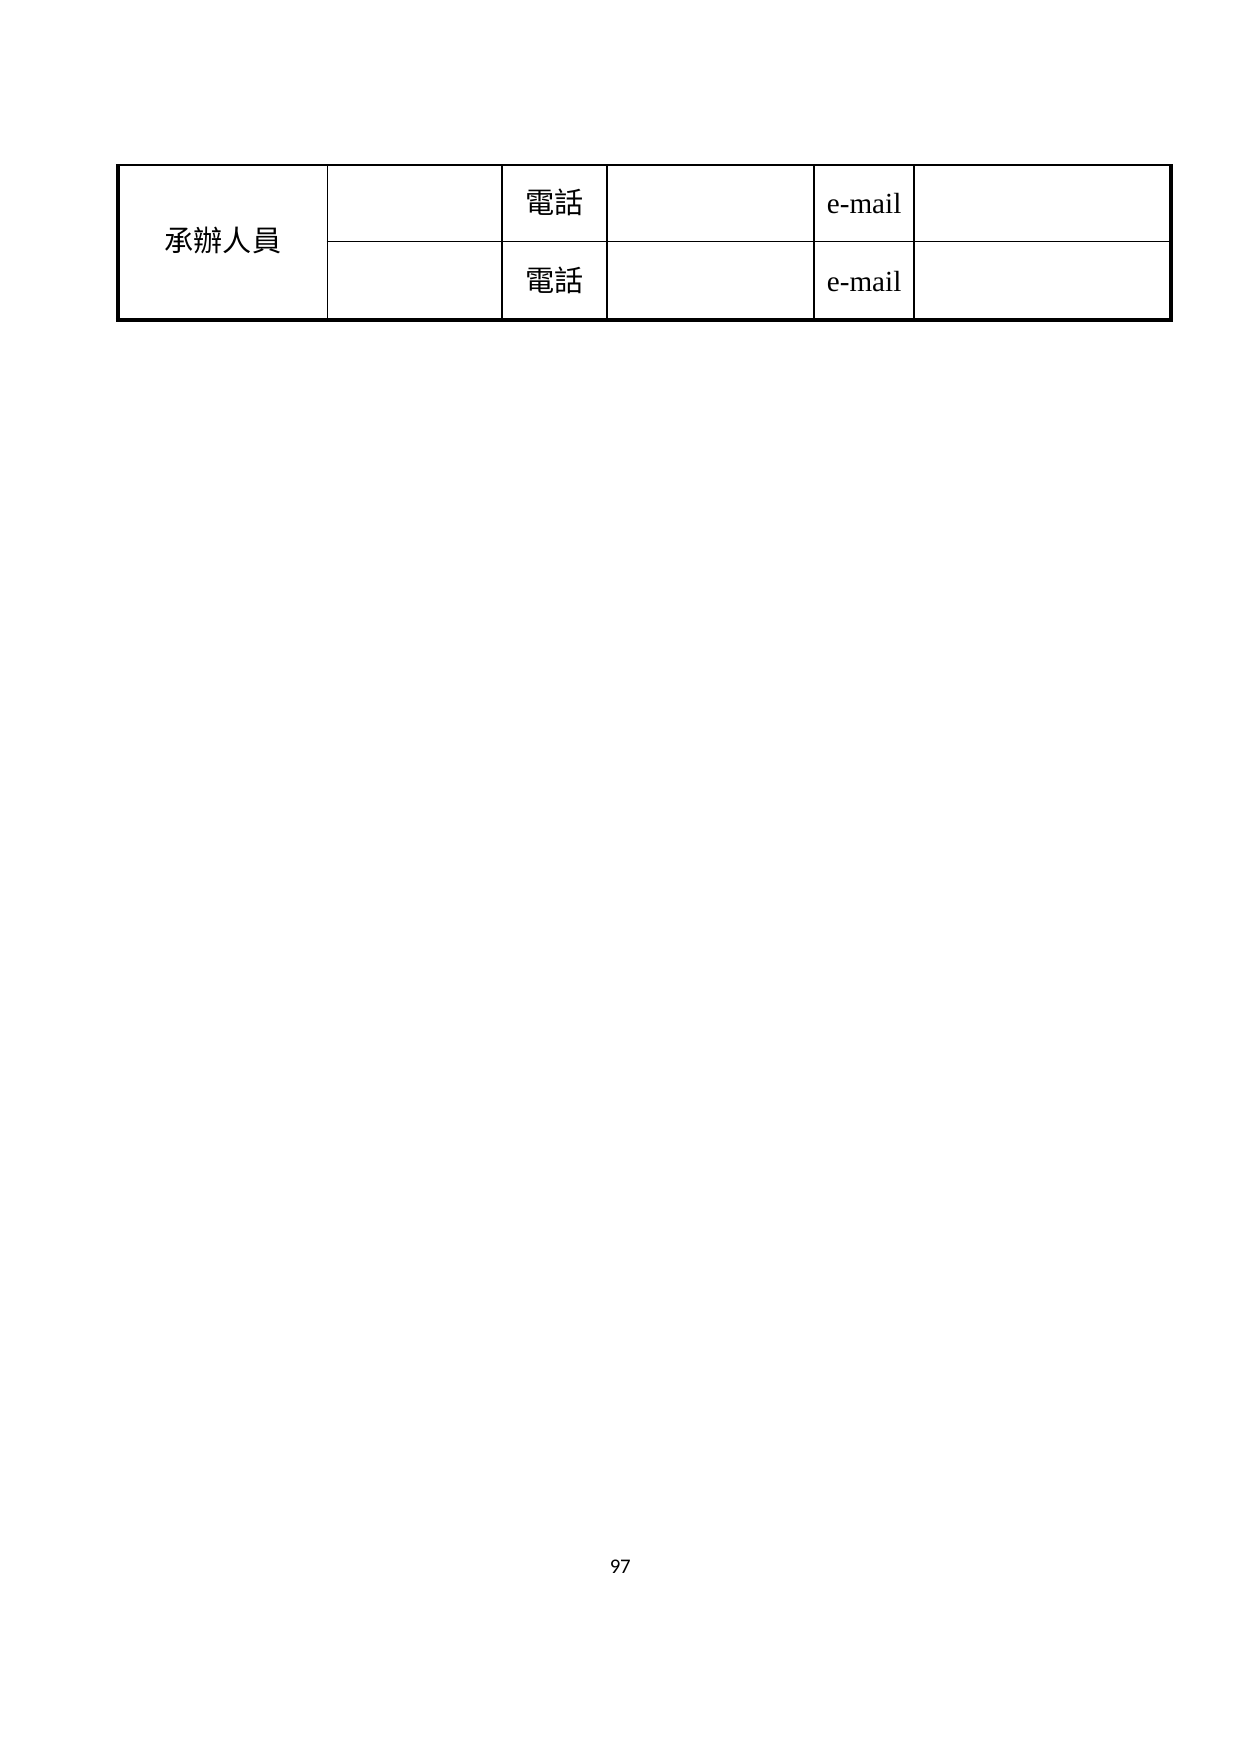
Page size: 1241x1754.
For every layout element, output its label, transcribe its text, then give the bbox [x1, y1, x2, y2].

table_cell e-mail [815, 242, 913, 318]
table_cell [608, 166, 813, 241]
table_cell 電話 [503, 242, 606, 318]
table_cell 電話 [503, 166, 606, 241]
table_cell [328, 242, 501, 318]
table_cell [915, 166, 1169, 241]
table_cell [915, 242, 1169, 318]
table_cell [608, 242, 813, 318]
table_cell e-mail [815, 166, 913, 241]
table_cell 承辦人員 [120, 166, 327, 318]
table_cell [328, 166, 501, 241]
